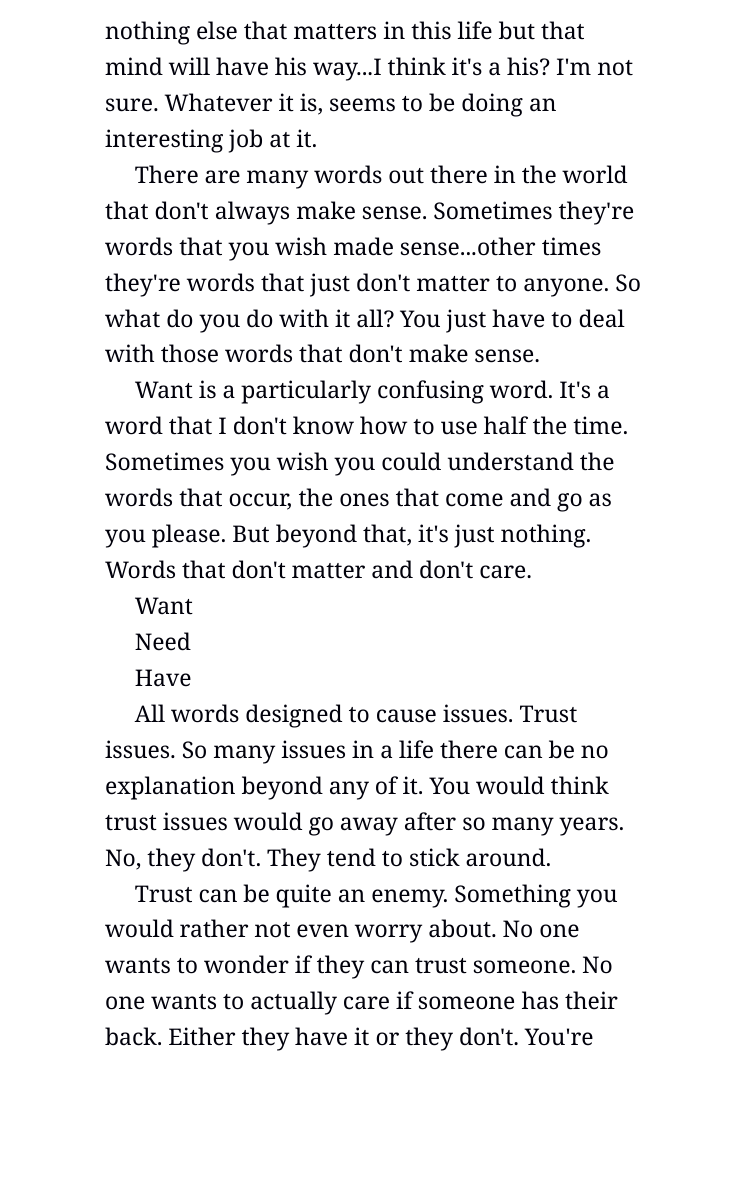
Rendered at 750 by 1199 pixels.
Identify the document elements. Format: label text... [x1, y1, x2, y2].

text Trust can be quite an enemy. Something you would rather not even worry about. No one wants to wonder if they can trust someone. No one wants to actually care if someone has their back. Either they have it or they don't. You're [105, 877, 645, 1052]
text Have [105, 662, 645, 693]
text There are many words out there in the world that don't always make sense. Sometimes they're words that you wish made sense...other times they're words that just don't matter to anyone. So what do you do with it all? You just have to deal with those words that don't make sense. [105, 159, 645, 370]
text All words designed to cause issues. Trust issues. So many issues in a life there can be no explanation beyond any of it. You would think trust issues would go away after so many years. No, they don't. They tend to stick around. [105, 698, 645, 873]
text Want [105, 590, 645, 621]
text nothing else that matters in this life but that mind will have his way...I think it's a his? I'm not sure. Whatever it is, seems to be doing an interesting job at it. [105, 15, 645, 154]
text Need [105, 626, 645, 657]
text Want is a particularly confusing word. It's a word that I don't know how to use half the time. Sometimes you wish you could understand the words that occur, the ones that come and go as you please. But beyond that, it's just nothing. Words that don't matter and don't care. [105, 374, 645, 585]
